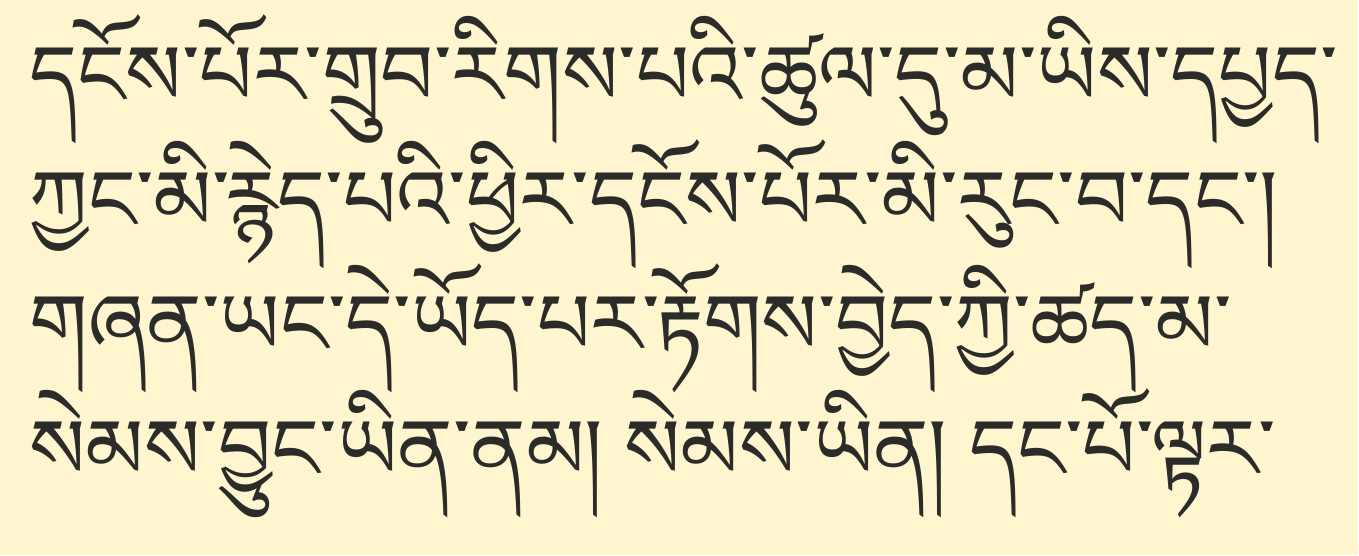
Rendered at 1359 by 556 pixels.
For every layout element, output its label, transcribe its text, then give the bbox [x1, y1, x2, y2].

text དངོས་པོར་གྲུབ་རིགས་པའི་ཚུལ་དུ་མ་ཡིས་དཔྱད་ཀྱང་མི་རྙེད་པའི་ཕྱིར་དངོས་པོར་མི་རུང་བ་དང་། གཞན་ཡང་དེ་ཡོད་པར་རྟོགས་བྱེད་ཀྱི་ཚད་མ་སེམས་བྱུང་ཡིན་ནམ། སེམས་ཡིན། དང་པོ་ལྟར་ [29, 29, 1346, 513]
